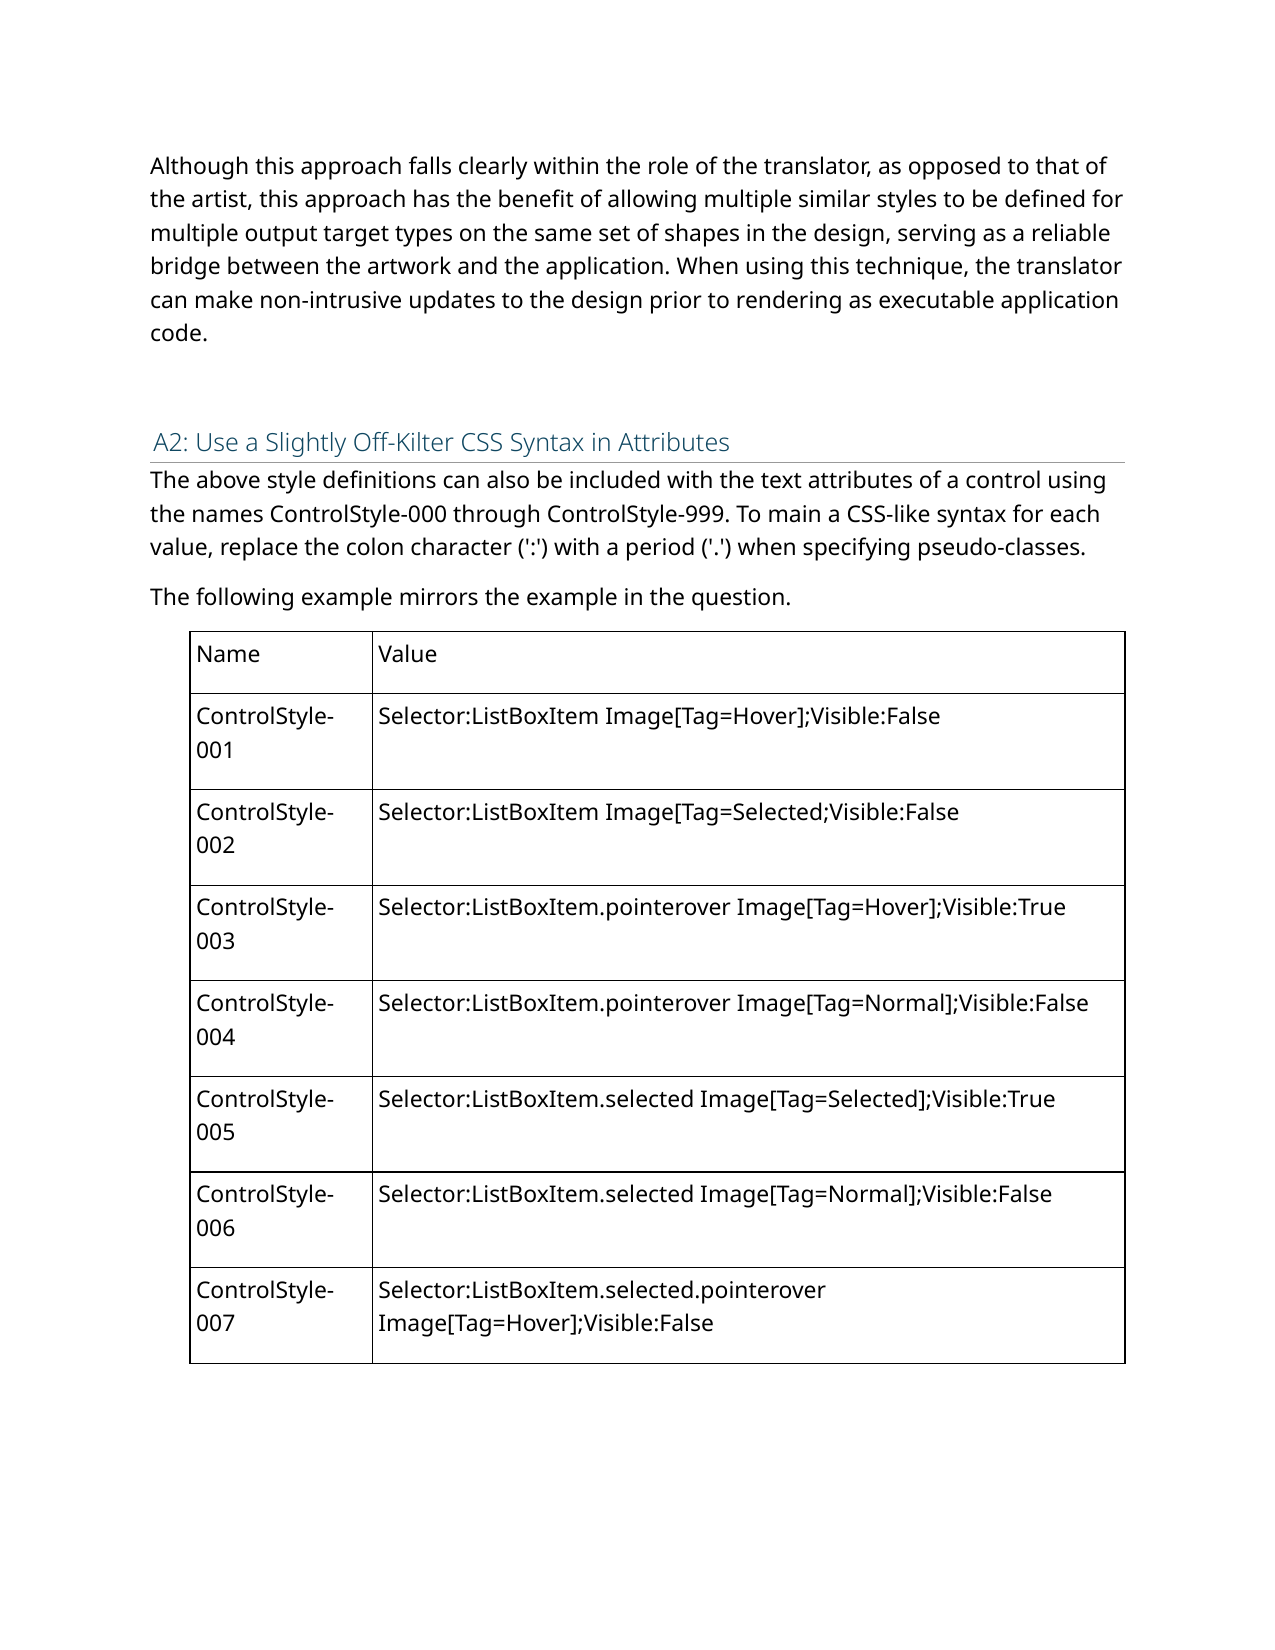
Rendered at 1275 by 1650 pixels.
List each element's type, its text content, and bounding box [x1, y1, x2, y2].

table_cell Selector:ListBoxItem Image[Tag=Hover];Visible:False [373, 694, 1124, 789]
subtitle A2: Use a Slightly Off-Kilter CSS Syntax in Attributes [150, 422, 1125, 462]
table_cell ControlStyle-003 [191, 886, 372, 980]
table_cell ControlStyle-005 [191, 1077, 372, 1171]
table_cell ControlStyle-007 [191, 1268, 372, 1363]
table_cell Selector:ListBoxItem.pointerover Image[Tag=Normal];Visible:False [373, 981, 1124, 1076]
table_header Name [191, 632, 372, 693]
table_cell Selector:ListBoxItem.selected Image[Tag=Normal];Visible:False [373, 1173, 1124, 1267]
table_cell ControlStyle-001 [191, 694, 372, 789]
text Although this approach falls clearly within the role of the translator, as opposed to that of the artist, this approach has the benefit of allowing multiple similar styles to be defined for multiple output target types on the same set of shapes in the design, serving as a reliable bridge between the artwork and the application. When using this technique, the translator can make non-intrusive updates to the design prior to rendering as executable application code. [150, 150, 1125, 348]
table_cell Selector:ListBoxItem Image[Tag=Selected;Visible:False [373, 790, 1124, 884]
table_cell Selector:ListBoxItem.selected.pointerover Image[Tag=Hover];Visible:False [373, 1268, 1124, 1363]
table_header Value [373, 632, 1124, 693]
table_cell ControlStyle-006 [191, 1173, 372, 1267]
table_cell ControlStyle-004 [191, 981, 372, 1076]
text The above style definitions can also be included with the text attributes of a control using the names ControlStyle-000 through ControlStyle-999. To main a CSS-like syntax for each value, replace the colon character (':') with a period ('.') when specifying pseudo-classes. [150, 464, 1125, 562]
table_cell ControlStyle-002 [191, 790, 372, 884]
table_cell Selector:ListBoxItem.pointerover Image[Tag=Hover];Visible:True [373, 886, 1124, 980]
text The following example mirrors the example in the question. [150, 581, 1125, 612]
table_cell Selector:ListBoxItem.selected Image[Tag=Selected];Visible:True [373, 1077, 1124, 1171]
